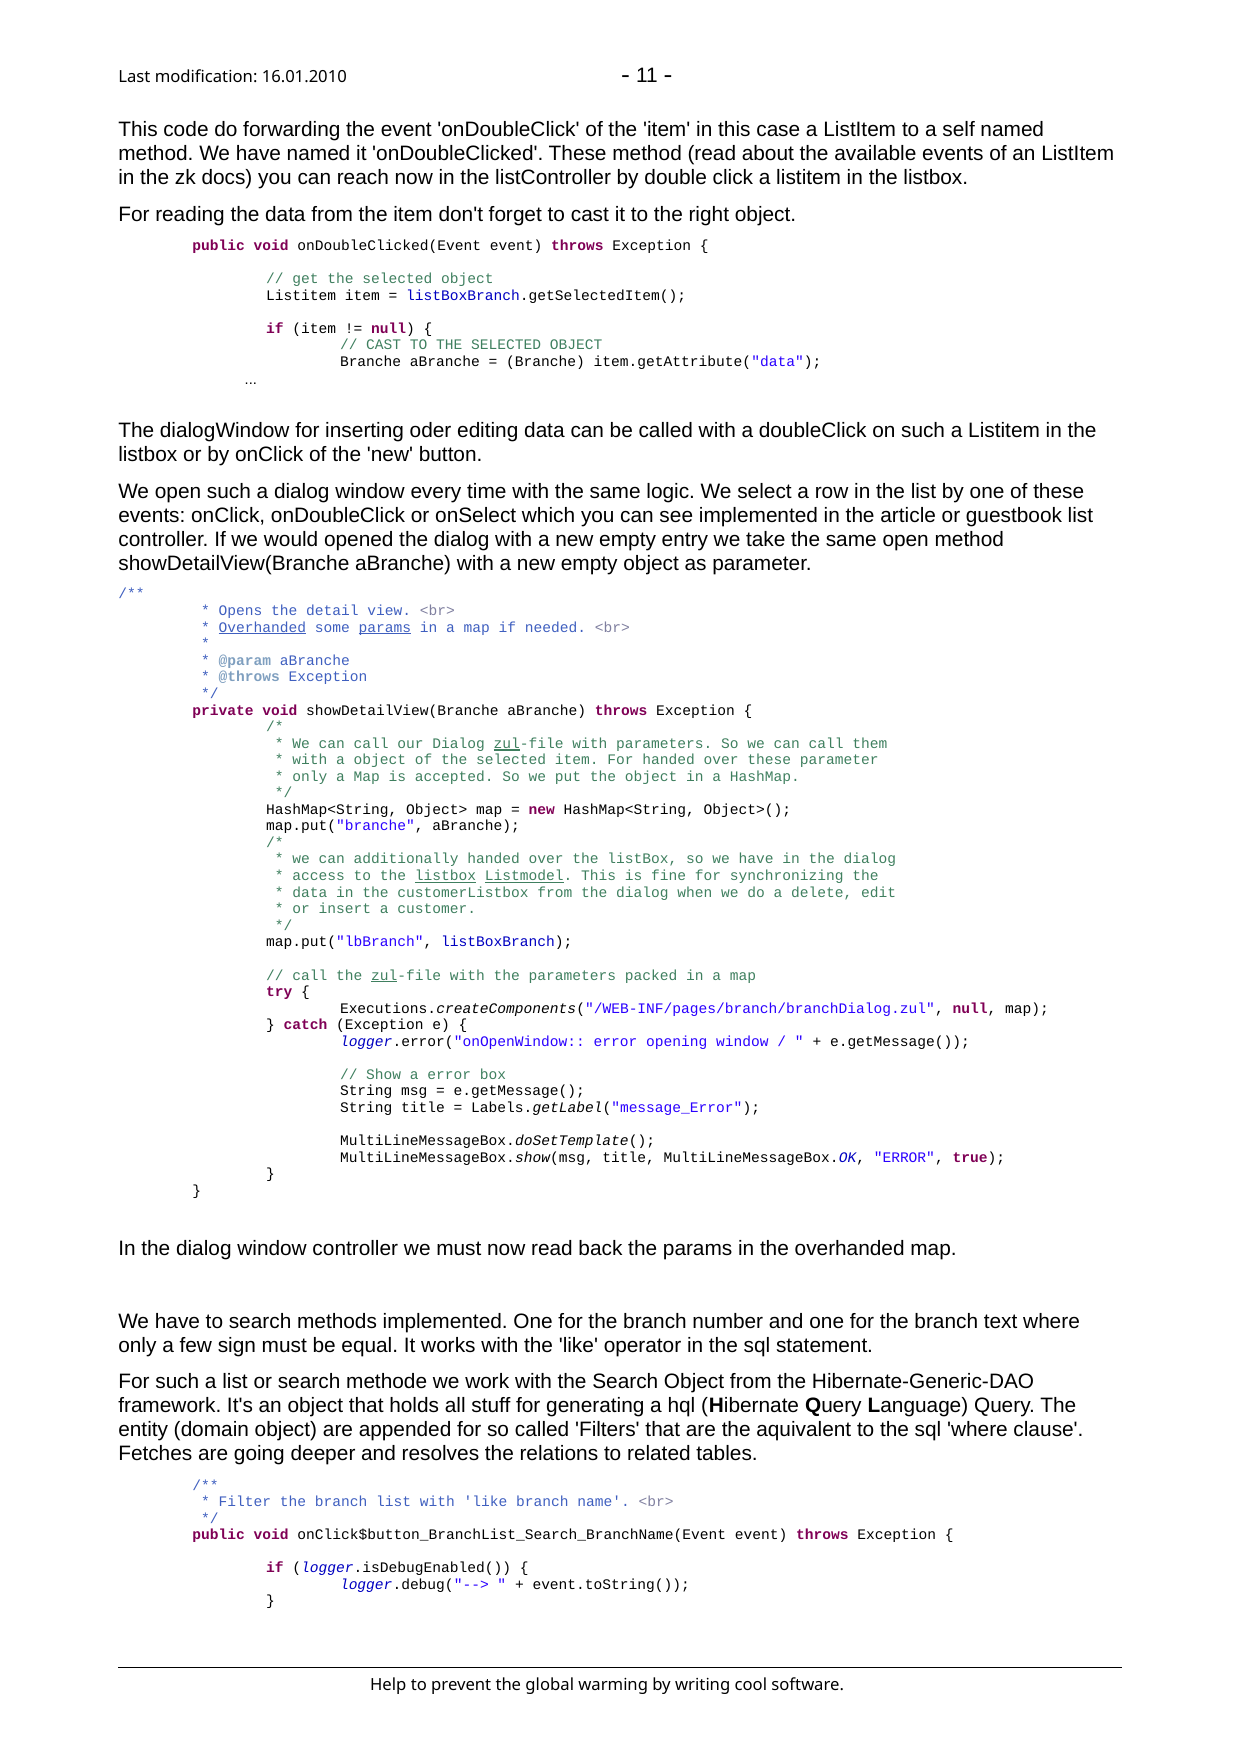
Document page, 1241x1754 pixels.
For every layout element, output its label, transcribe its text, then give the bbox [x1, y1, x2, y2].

text * [118, 636, 1122, 653]
text HashMap<String, Object> map = new HashMap<String, Object>(); [118, 802, 1122, 819]
text This code do forwarding the event 'onDoubleClick' of the 'item' in this case a ListItem to a self named method. We have named it 'onDoubleClicked'. These method (read about the available events of an ListItem in the zk docs) you can reach now in the listController by double click a listitem in the listbox. [118, 117, 1122, 189]
text * Filter the branch list with 'like branch name'. <br> [118, 1494, 1122, 1511]
text The dialogWindow for inserting oder editing data can be called with a doubleClick on such a Listitem in the listbox or by onClick of the 'new' button. [118, 418, 1122, 466]
text For reading the data from the item don't forget to cast it to the right object. [118, 202, 1122, 226]
text Listitem item = listBoxBranch.getSelectedItem(); [118, 288, 1122, 304]
text MultiLineMessageBox.doSetTemplate(); [118, 1133, 1122, 1150]
text * access to the listbox Listmodel. This is fine for synchronizing the [118, 868, 1122, 885]
text We have to search methods implemented. One for the branch number and one for the branch text where only a few sign must be equal. It works with the 'like' operator in the sql statement. [118, 1309, 1122, 1357]
text /** [118, 1478, 1122, 1494]
text * we can additionally handed over the listBox, so we have in the dialog [118, 852, 1122, 868]
text // call the zul-file with the parameters packed in a map [118, 968, 1122, 984]
text In the dialog window controller we must now read back the params in the overhanded map. [118, 1236, 1122, 1260]
text } [118, 1183, 1122, 1199]
text map.put("lbBranch", listBoxBranch); [118, 934, 1122, 951]
text Executions.createComponents("/WEB-INF/pages/branch/branchDialog.zul", null, map); [118, 1001, 1122, 1017]
text */ [118, 686, 1122, 703]
text String msg = e.getMessage(); [118, 1084, 1122, 1100]
text * We can call our Dialog zul-file with parameters. So we can call them [118, 736, 1122, 752]
text * @param aBranche [118, 653, 1122, 669]
text map.put("branche", aBranche); [118, 819, 1122, 835]
text MultiLineMessageBox.show(msg, title, MultiLineMessageBox.OK, "ERROR", true); [118, 1150, 1122, 1166]
text if (logger.isDebugEnabled()) { [118, 1561, 1122, 1577]
text if (item != null) { [118, 321, 1122, 337]
text public void onDoubleClicked(Event event) throws Exception { [118, 238, 1122, 255]
text // CAST TO THE SELECTED OBJECT [118, 337, 1122, 354]
text * or insert a customer. [118, 901, 1122, 918]
text * with a object of the selected item. For handed over these parameter [118, 752, 1122, 769]
text /** [118, 587, 1122, 603]
text public void onClick$button_BranchList_Search_BranchName(Event event) throws Exception { [118, 1527, 1122, 1544]
text /* [118, 719, 1122, 736]
text Branche aBranche = (Branche) item.getAttribute("data"); [118, 354, 1122, 371]
text */ [118, 918, 1122, 934]
text } [118, 1594, 1122, 1610]
text logger.debug("--> " + event.toString()); [118, 1577, 1122, 1594]
text /* [118, 835, 1122, 852]
text // get the selected object [118, 271, 1122, 288]
text * Opens the detail view. <br> [118, 603, 1122, 620]
text String title = Labels.getLabel("message_Error"); [118, 1100, 1122, 1117]
text logger.error("onOpenWindow:: error opening window / " + e.getMessage()); [118, 1034, 1122, 1051]
text * Overhanded some params in a map if needed. <br> [118, 620, 1122, 636]
text */ [118, 786, 1122, 802]
text * only a Map is accepted. So we put the object in a HashMap. [118, 769, 1122, 786]
text try { [118, 984, 1122, 1001]
text */ [118, 1511, 1122, 1527]
text } [118, 1166, 1122, 1183]
text } catch (Exception e) { [118, 1017, 1122, 1034]
text ... [118, 371, 1122, 389]
text * @throws Exception [118, 669, 1122, 686]
text For such a list or search methode we work with the Search Object from the Hibernate-Generic-DAO framework. It's an object that holds all stuff for generating a hql (Hibernate Query Language) Query. The entity (domain object) are appended for so called 'Filters' that are the aquivalent to the sql 'where clause'. Fetches are going deeper and resolves the relations to related tables. [118, 1369, 1122, 1465]
text private void showDetailView(Branche aBranche) throws Exception { [118, 703, 1122, 719]
text // Show a error box [118, 1067, 1122, 1084]
text We open such a dialog window every time with the same logic. We select a row in the list by one of these events: onClick, onDoubleClick or onSelect which you can see implemented in the article or guestbook list controller. If we would opened the dialog with a new empty entry we take the same open method showDetailView(Branche aBranche) with a new empty object as parameter. [118, 478, 1122, 574]
text * data in the customerListbox from the dialog when we do a delete, edit [118, 885, 1122, 901]
